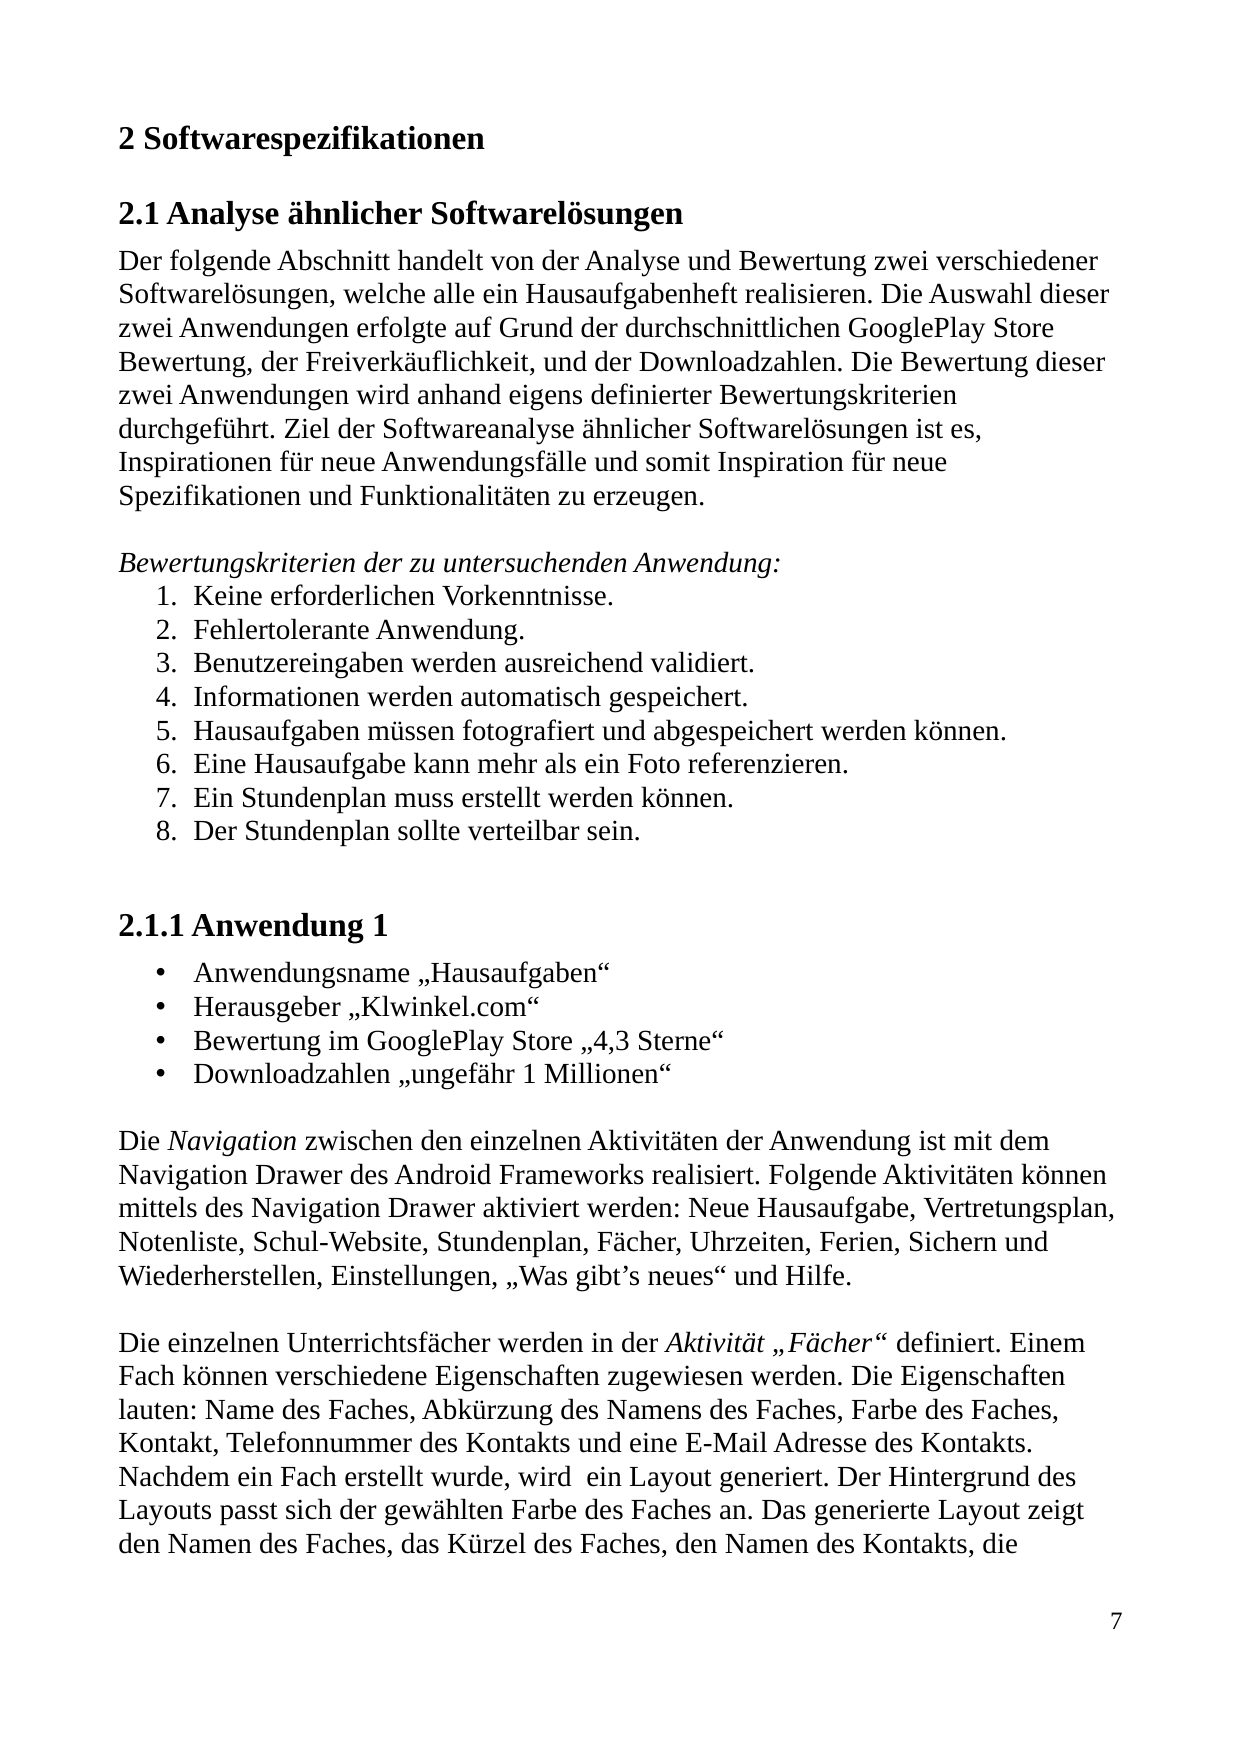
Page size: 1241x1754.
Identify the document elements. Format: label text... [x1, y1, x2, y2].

subtitle 2.1.1 Anwendung 1 [118, 905, 1122, 943]
text Die einzelnen Unterrichtsfächer werden in der Aktivität „Fächer“ definiert. Einem Fach können verschiedene Eigenschaften zugewiesen werden. Die Eigenschaften lauten: Name des Faches, Abkürzung des Namens des Faches, Farbe des Faches, Kontakt, Telefonnummer des Kontakts und eine E-Mail Adresse des Kontakts. Nachdem ein Fach erstellt wurde, wird ein Layout generiert. Der Hintergrund des Layouts passt sich der gewählten Farbe des Faches an. Das generierte Layout zeigt den Namen des Faches, das Kürzel des Faches, den Namen des Kontakts, die [118, 1325, 1122, 1559]
list Informationen werden automatisch gespeichert. [156, 679, 1122, 713]
list Herausgeber „Klwinkel.com“ [156, 989, 1122, 1023]
list Eine Hausaufgabe kann mehr als ein Foto referenzieren. [156, 746, 1122, 780]
list Anwendungsname „Hausaufgaben“ [156, 955, 1122, 989]
subtitle 2.1 Analyse ähnlicher Softwarelösungen [118, 193, 1122, 231]
text Die Navigation zwischen den einzelnen Aktivitäten der Anwendung ist mit dem Navigation Drawer des Android Frameworks realisiert. Folgende Aktivitäten können mittels des Navigation Drawer aktiviert werden: Neue Hausaufgabe, Vertretungsplan, Notenliste, Schul-Website, Stundenplan, Fächer, Uhrzeiten, Ferien, Sichern und Wiederherstellen, Einstellungen, „Was gibt’s neues“ und Hilfe. [118, 1123, 1122, 1291]
list Bewertung im GooglePlay Store „4,3 Sterne“ [156, 1023, 1122, 1056]
list Benutzereingaben werden ausreichend validiert. [156, 646, 1122, 679]
subtitle 2 Softwarespezifikationen [118, 118, 1122, 156]
list Downloadzahlen „ungefähr 1 Millionen“ [156, 1056, 1122, 1090]
list Hausaufgaben müssen fotografiert und abgespeichert werden können. [156, 713, 1122, 746]
list Ein Stundenplan muss erstellt werden können. [156, 780, 1122, 813]
list Keine erforderlichen Vorkenntnisse. [156, 578, 1122, 612]
text Der folgende Abschnitt handelt von der Analyse und Bewertung zwei verschiedener Softwarelösungen, welche alle ein Hausaufgabenheft realisieren. Die Auswahl dieser zwei Anwendungen erfolgte auf Grund der durchschnittlichen GooglePlay Store Bewertung, der Freiverkäuflichkeit, und der Downloadzahlen. Die Bewertung dieser zwei Anwendungen wird anhand eigens definierter Bewertungskriterien durchgeführt. Ziel der Softwareanalyse ähnlicher Softwarelösungen ist es, Inspirationen für neue Anwendungsfälle und somit Inspiration für neue Spezifikationen und Funktionalitäten zu erzeugen. [118, 243, 1122, 511]
list Der Stundenplan sollte verteilbar sein. [156, 813, 1122, 847]
list Fehlertolerante Anwendung. [156, 612, 1122, 646]
text Bewertungskriterien der zu untersuchenden Anwendung: [118, 545, 1122, 578]
